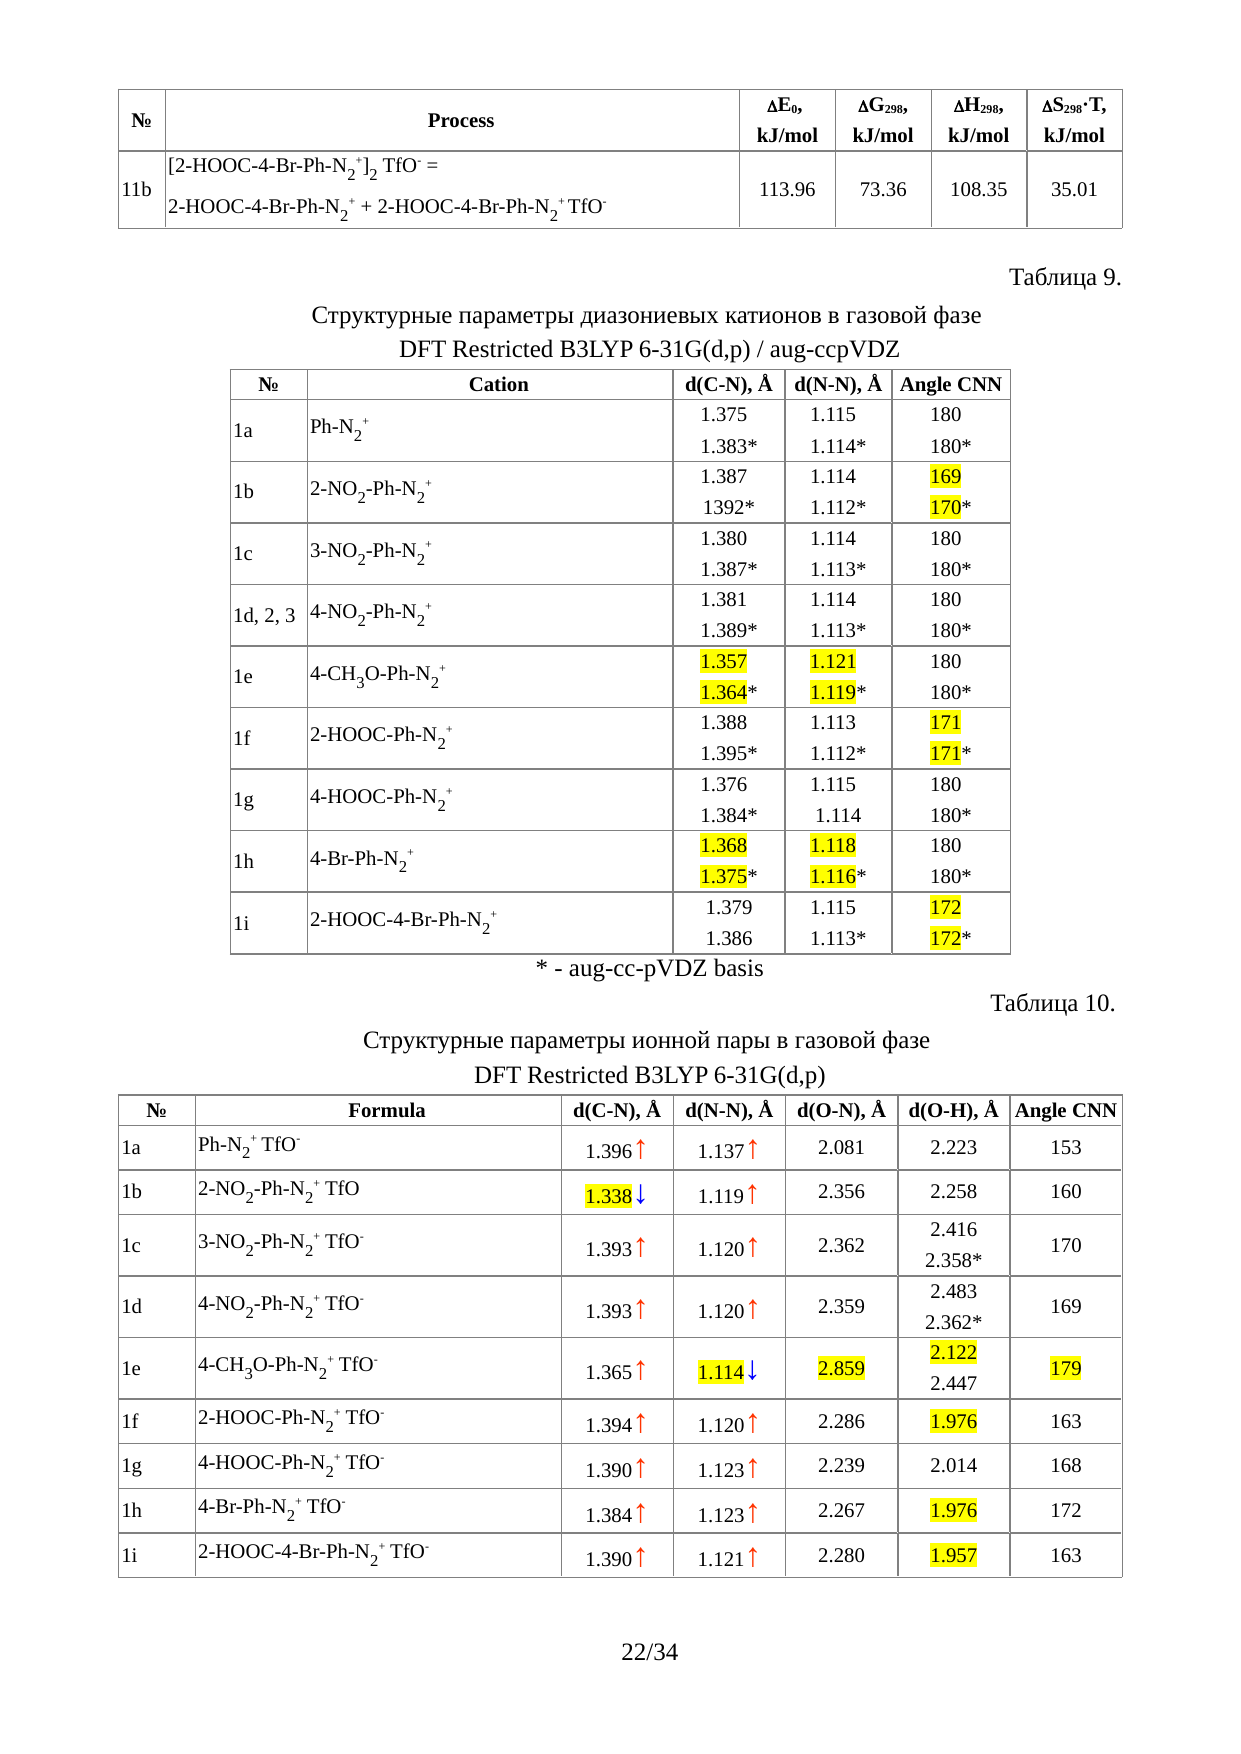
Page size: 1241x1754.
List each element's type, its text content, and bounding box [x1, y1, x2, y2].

table_cell 2-HOOC-Ph-N2+ [308, 708, 672, 768]
table_cell 2.081 [786, 1126, 897, 1169]
table_cell Ph-N2+ [308, 400, 672, 461]
table_header Process [166, 90, 739, 150]
table_cell 2.359 [786, 1277, 897, 1337]
table_cell 1.357 1.364* [674, 647, 784, 707]
table_cell 170 [1011, 1214, 1122, 1275]
table_cell 169 [1011, 1275, 1122, 1337]
table_cell 1.381 1.389* [674, 585, 784, 645]
table_cell 2.483 2.362* [899, 1277, 1009, 1337]
table_cell 1.114 1.113* [786, 585, 891, 645]
table_cell 3-NO2-Ph-N2+ [308, 524, 672, 584]
table_cell 163 [1011, 1398, 1122, 1443]
text * - aug-cc-pVDZ basis [118, 953, 1122, 982]
table_cell 4-HOOC-Ph-N2+ TfO- [196, 1444, 561, 1487]
table_cell 172 172* [893, 893, 1010, 953]
table_cell 4-HOOC-Ph-N2+ [308, 770, 672, 830]
table_cell 1.393↑ [562, 1277, 673, 1337]
table_cell 4-NO2-Ph-N2+ [308, 585, 672, 645]
table_cell 180 180* [893, 647, 1010, 707]
table_header DE0, kJ/mol [740, 90, 835, 150]
table_cell 2.416 2.358* [899, 1215, 1009, 1275]
table_cell 1.119↑ [674, 1171, 785, 1214]
table_cell 1b [119, 1171, 195, 1214]
table_cell 2.122 2.447 [899, 1338, 1009, 1398]
table_cell 1a [231, 400, 307, 461]
table_cell 35.01 [1028, 152, 1122, 227]
table_cell 179 [1011, 1337, 1122, 1398]
table_cell 1.114 1.113* [786, 524, 891, 584]
table_cell 1.120↑ [674, 1215, 785, 1275]
table_cell 1.118 1.116* [786, 831, 891, 891]
table_header Formula [196, 1096, 561, 1124]
table_cell 1.976 [899, 1400, 1009, 1443]
table_cell 1.388 1.395* [674, 708, 784, 768]
table_cell [2-HOOC-4-Br-Ph-N2+]2 TfO- = 2-HOOC-4-Br-Ph-N2+ + 2-HOOC-4-Br-Ph-N2+ TfO- [166, 152, 739, 227]
table_cell 1.137↑ [674, 1126, 785, 1169]
table_cell 1.115 1.114 [786, 770, 891, 830]
table_cell 180 180* [893, 831, 1010, 891]
table_cell 1.379 1.386 [674, 893, 784, 953]
table_cell 4-Br-Ph-N2+ [308, 831, 672, 891]
table_cell 113.96 [740, 152, 835, 227]
table_cell 1.121↑ [673, 1534, 785, 1577]
table_cell 2.014 [899, 1444, 1009, 1487]
table_header d(N-N), Å [786, 370, 891, 399]
table_cell 2.223 [899, 1126, 1009, 1169]
table_cell 2-HOOC-4-Br-Ph-N2+ [308, 893, 672, 953]
table_cell 172 [1011, 1488, 1122, 1532]
table_header d(O-H), Å [899, 1096, 1009, 1124]
table_cell 180 180* [893, 524, 1010, 584]
table_header d(N-N), Å [674, 1096, 785, 1124]
table_header DS298·T, kJ/mol [1028, 90, 1122, 150]
table_cell 1e [231, 647, 307, 707]
table_cell 1c [231, 524, 307, 584]
table_cell 2.859 [786, 1338, 897, 1398]
table_cell 2.286 [786, 1400, 897, 1443]
table_cell 2.239 [786, 1444, 897, 1487]
table_cell 1.121 1.119* [786, 647, 891, 707]
table_cell 1.393↑ [562, 1215, 673, 1275]
table_header № [119, 90, 165, 150]
table_cell 1.365↑ [562, 1338, 673, 1398]
table_cell 2-HOOC-Ph-N2+ TfO- [196, 1400, 561, 1443]
table_cell 1.115 1.114* [786, 400, 891, 461]
table_cell 169 170* [893, 462, 1010, 522]
table_cell 4-NO2-Ph-N2+ TfO- [196, 1277, 561, 1337]
table_cell 2-NO2-Ph-N2+ [308, 462, 672, 522]
table_cell 1.375 1.383* [674, 400, 784, 461]
table_cell 1i [231, 893, 307, 953]
table_cell 2.258 [899, 1171, 1009, 1214]
table_header d(O-N), Å [786, 1096, 897, 1124]
table_cell 1.387 1392* [674, 462, 784, 522]
text Таблица 9. [118, 262, 1122, 291]
table_header DH298, kJ/mol [932, 90, 1026, 150]
table_cell 2.362 [786, 1215, 897, 1275]
table_cell 1.976 [899, 1489, 1009, 1532]
table_cell 3-NO2-Ph-N2+ TfO- [196, 1215, 561, 1275]
table_cell 1a [119, 1126, 195, 1169]
table_header Angle CNN [893, 370, 1010, 399]
table_cell 1i [119, 1534, 195, 1577]
table_cell 160 [1011, 1169, 1122, 1214]
table_cell 168 [1011, 1443, 1122, 1487]
table_cell 1.120↑ [674, 1277, 785, 1337]
table_cell 1b [231, 462, 307, 522]
table_header DG298, kJ/mol [836, 90, 931, 150]
table_cell 1.384↑ [562, 1489, 673, 1532]
table_cell 2.267 [786, 1489, 897, 1532]
table_cell 1c [119, 1215, 195, 1275]
text Структурные параметры диазониевых катионов в газовой фазе [118, 300, 1122, 328]
table_cell 1e [119, 1338, 195, 1398]
table_header Angle CNN [1011, 1096, 1122, 1124]
table_header Cation [308, 370, 672, 399]
text DFT Restricted B3LYP 6-31G(d,p) [118, 1060, 1122, 1088]
table_cell 11b [119, 152, 165, 227]
table_cell 1.123↑ [674, 1444, 785, 1487]
table_cell 1.957 [898, 1534, 1009, 1577]
table_cell 1.390↑ [561, 1534, 673, 1577]
table_cell 1.394↑ [562, 1400, 673, 1443]
table_cell 1.113 1.112* [786, 708, 891, 768]
table_header d(C-N), Å [562, 1096, 673, 1124]
table_cell 1.380 1.387* [674, 524, 784, 584]
table_cell 1d, 2, 3 [231, 585, 307, 645]
table_cell 1.120↑ [674, 1400, 785, 1443]
table_cell 4-CH3O-Ph-N2+ TfO- [196, 1338, 561, 1398]
table_cell 73.36 [836, 152, 931, 227]
table_cell 1.115 1.113* [786, 893, 891, 953]
table_cell 2.356 [786, 1171, 897, 1214]
text DFT Restricted B3LYP 6-31G(d,p) / aug-ccpVDZ [118, 334, 1122, 363]
table_cell 180 180* [893, 585, 1010, 645]
table_header № [119, 1096, 195, 1124]
table_cell 4-Br-Ph-N2+ TfO- [196, 1489, 561, 1532]
table_cell 1.114↓ [674, 1338, 785, 1398]
table_cell 1.368 1.375* [674, 831, 784, 891]
text Структурные параметры ионной пары в газовой фазе [118, 1025, 1122, 1054]
table_cell 108.35 [932, 152, 1026, 227]
table_cell 1.376 1.384* [674, 770, 784, 830]
table_cell 1g [231, 770, 307, 830]
table_cell 1.123↑ [674, 1489, 785, 1532]
table_cell 2-NO2-Ph-N2+ TfO [196, 1171, 561, 1214]
table_cell 2.280 [785, 1534, 897, 1577]
table_cell 1.396↑ [562, 1126, 673, 1169]
table_cell 1h [119, 1489, 195, 1532]
table_cell 1h [231, 831, 307, 891]
table_cell 1g [119, 1444, 195, 1487]
table_cell 1.390↑ [562, 1444, 673, 1487]
table_cell 153 [1011, 1125, 1122, 1169]
table_cell 171 171* [893, 708, 1010, 768]
table_cell 1d [119, 1277, 195, 1337]
table_cell 180 180* [893, 770, 1010, 830]
table_cell Ph-N2+ TfO- [196, 1126, 561, 1169]
table_cell 180 180* [893, 400, 1010, 461]
table_header № [231, 370, 307, 399]
text Таблица 10. [118, 988, 1122, 1017]
table_cell 2-HOOC-4-Br-Ph-N2+ TfO- [195, 1534, 561, 1577]
table_cell 1f [119, 1400, 195, 1443]
table_cell 1.114 1.112* [786, 462, 891, 522]
table_cell 4-CH3O-Ph-N2+ [308, 647, 672, 707]
table_cell 1f [231, 708, 307, 768]
table_header d(C-N), Å [674, 370, 784, 399]
table_cell 163 [1010, 1532, 1122, 1577]
table_cell 1.338↓ [562, 1171, 673, 1214]
